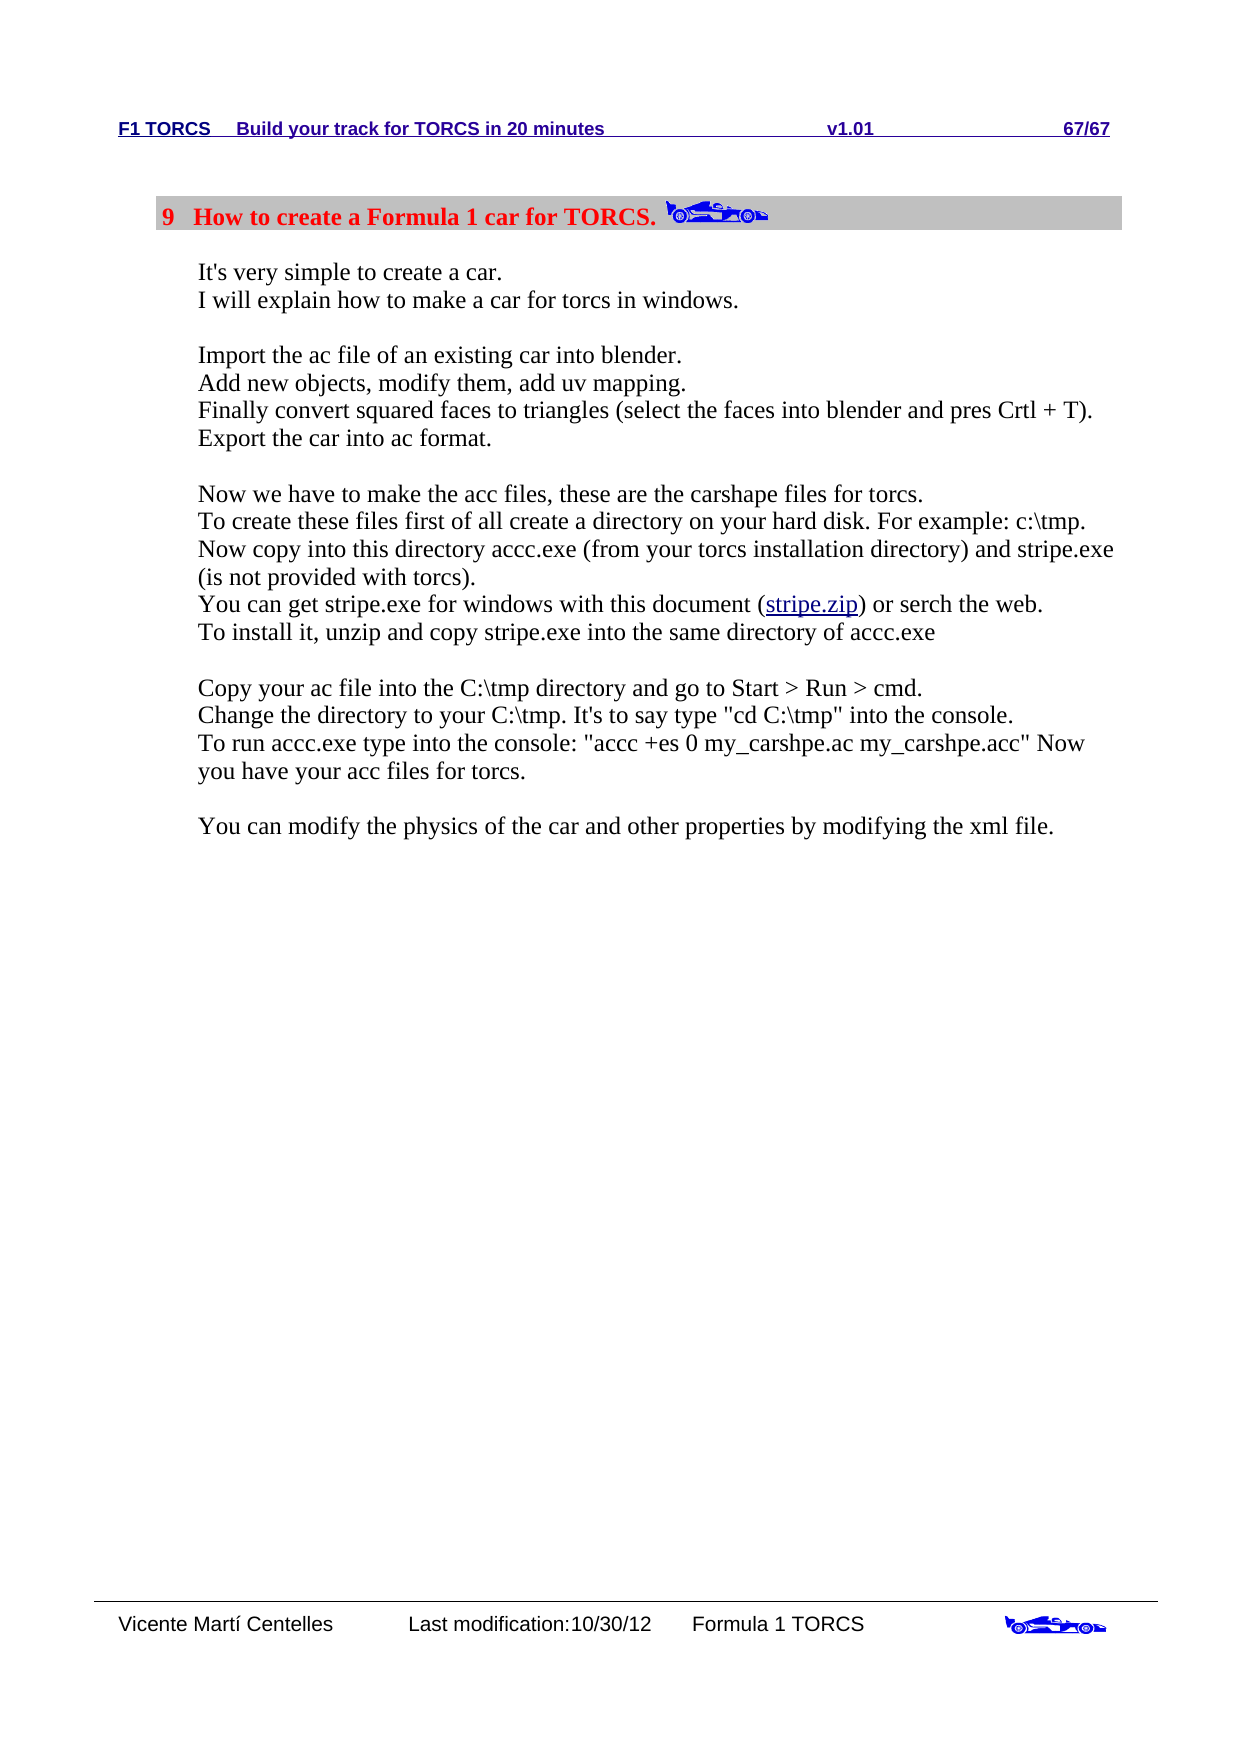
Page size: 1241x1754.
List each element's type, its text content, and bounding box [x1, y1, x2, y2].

text To install it, unzip and copy stripe.exe into the same directory of accc.exe [198, 618, 1122, 646]
text It's very simple to create a car. [198, 258, 1122, 286]
text Copy your ac file into the C:\tmp directory and go to Start > Run > cmd. [198, 674, 1122, 701]
picture [662, 196, 774, 226]
list How to create a Formula 1 car for TORCS. [156, 196, 1122, 230]
text I will explain how to make a car for torcs in windows. [198, 286, 1122, 313]
picture [1001, 1612, 1113, 1636]
text You can modify the physics of the car and other properties by modifying the xml file. [198, 812, 1122, 840]
text Now copy into this directory accc.exe (from your torcs installation directory) and stripe.exe (is not provided with torcs). [198, 535, 1122, 591]
text Finally convert squared faces to triangles (select the faces into blender and pres Crtl + T). [198, 397, 1122, 424]
text You can get stripe.exe for windows with this document (stripe.zip) or serch the web. [198, 591, 1122, 618]
text To run accc.exe type into the console: "accc +es 0 my_carshpe.ac my_carshpe.acc" Now you have your acc files for torcs. [198, 729, 1122, 784]
text Change the directory to your C:\tmp. It's to say type "cd C:\tmp" into the console. [198, 701, 1122, 729]
text Now we have to make the acc files, these are the carshape files for torcs. [198, 480, 1122, 507]
text Add new objects, modify them, add uv mapping. [198, 369, 1122, 397]
text Export the car into ac format. [198, 424, 1122, 452]
text To create these files first of all create a directory on your hard disk. For example: c:\tmp. [198, 507, 1122, 535]
text Import the ac file of an existing car into blender. [198, 341, 1122, 369]
